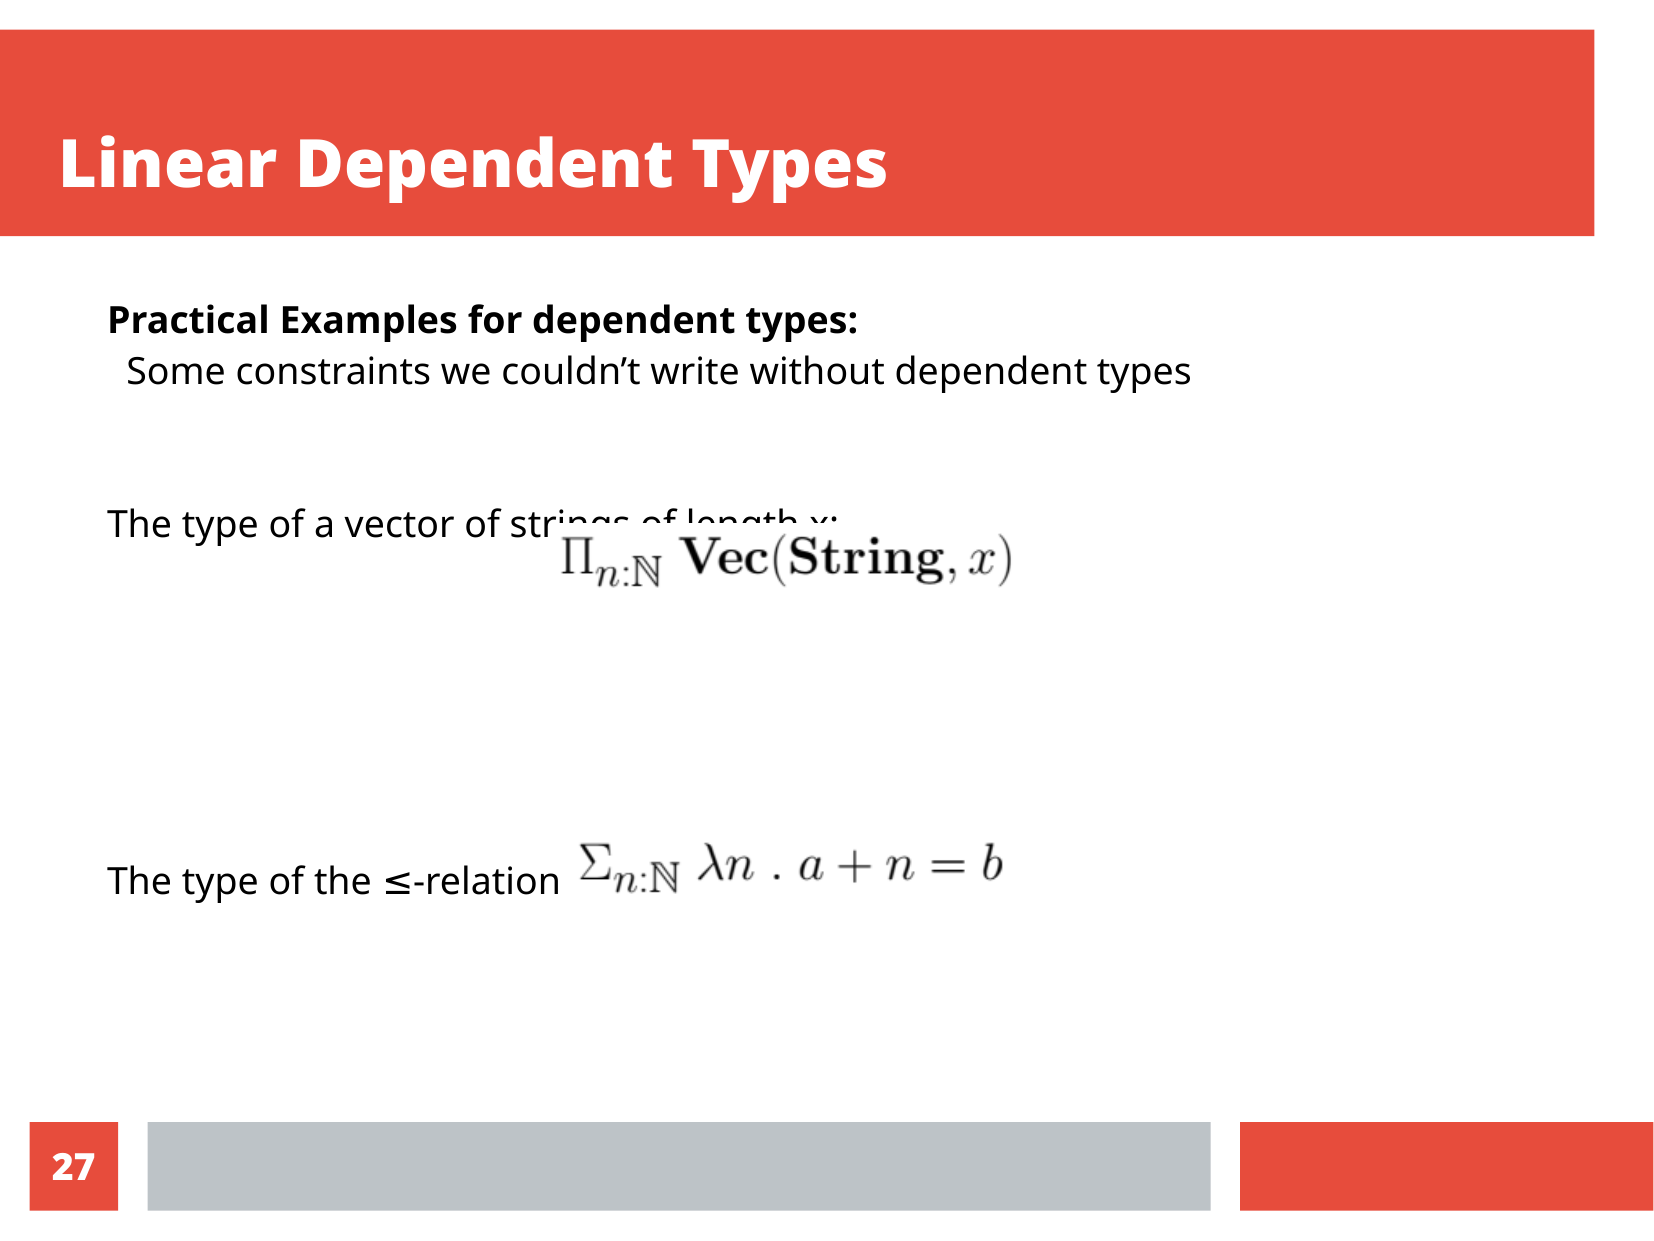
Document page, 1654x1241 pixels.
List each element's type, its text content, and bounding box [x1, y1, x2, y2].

picture [570, 832, 1015, 905]
picture [552, 523, 1022, 599]
text_box Practical Examples for dependent types: Some constraints we couldn’t write without dependent types The type of a vector of strings of length x: The type of the ≤-relation between two integers: [92, 286, 1479, 824]
title Linear Dependent Types [59, 59, 1595, 207]
